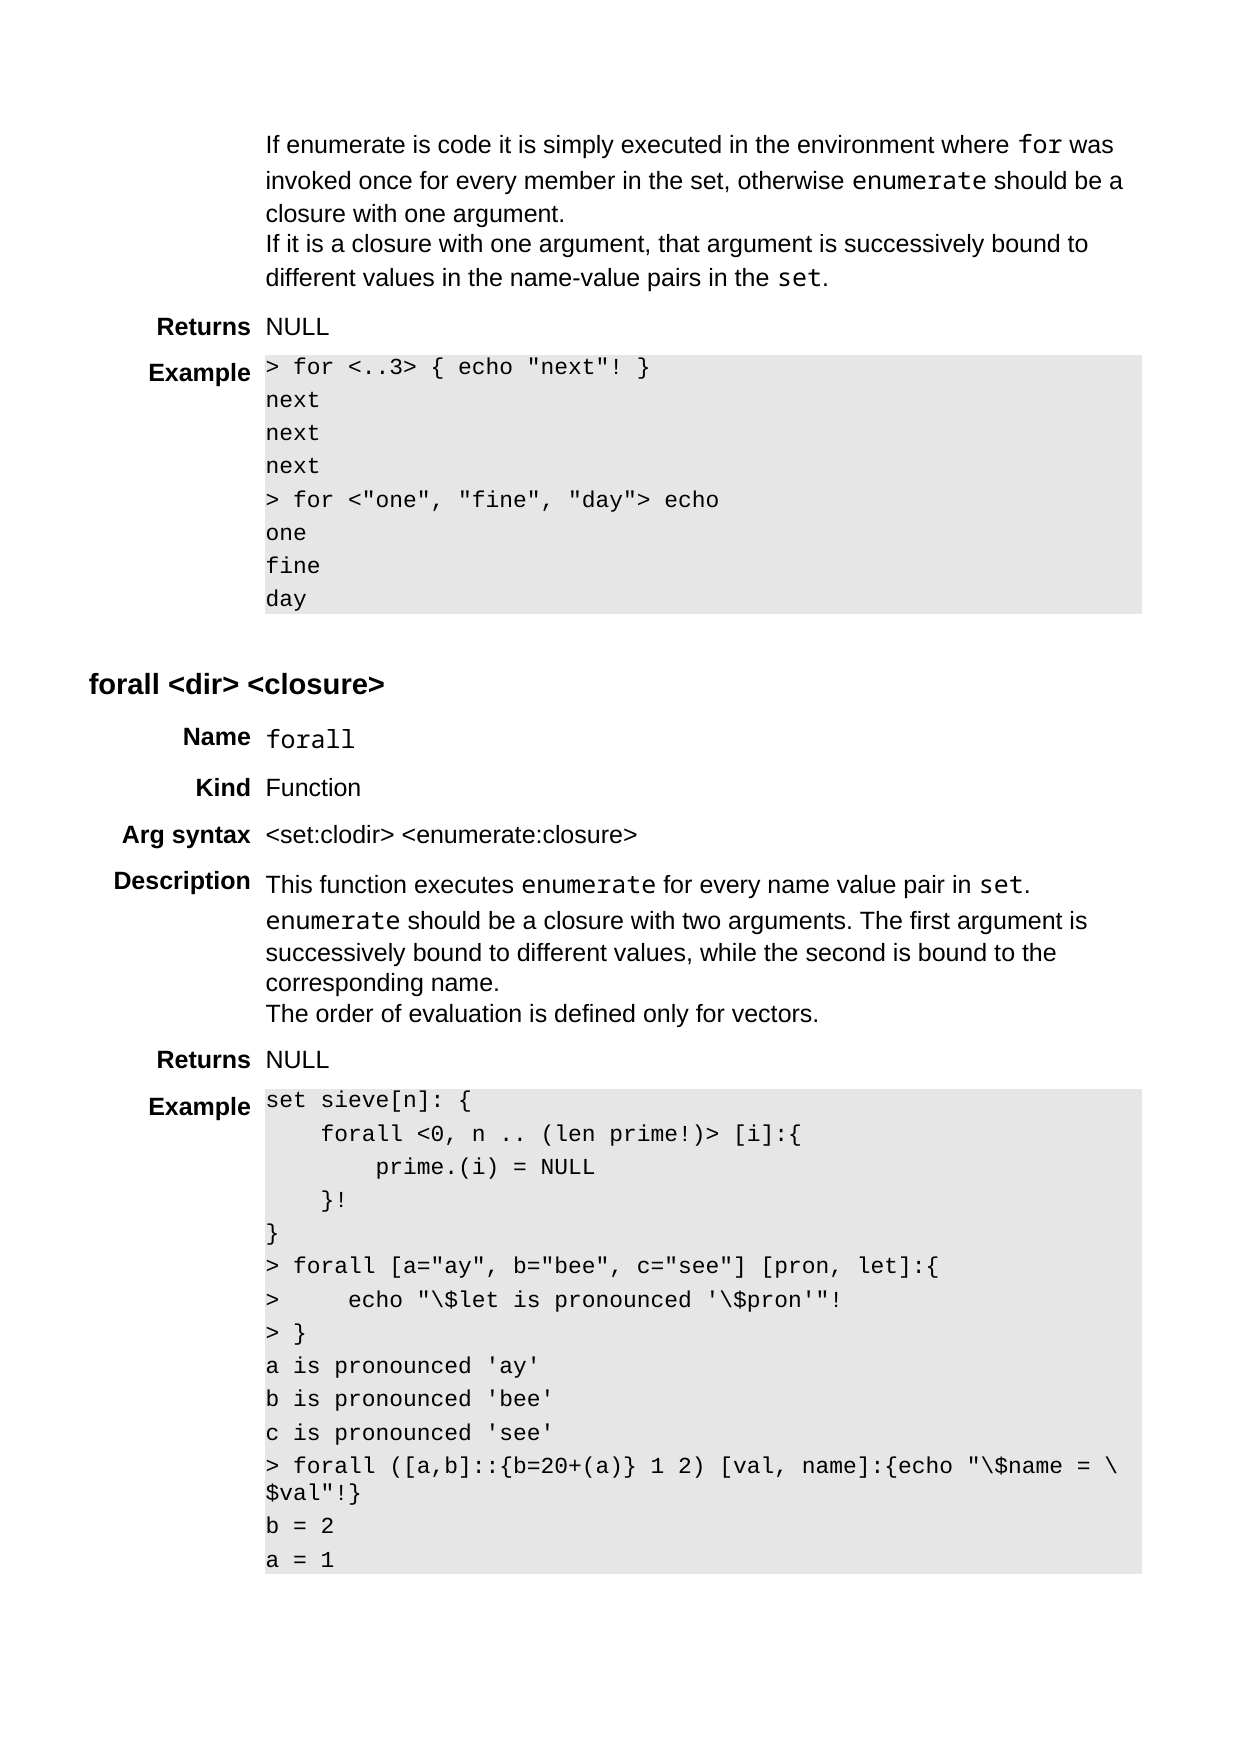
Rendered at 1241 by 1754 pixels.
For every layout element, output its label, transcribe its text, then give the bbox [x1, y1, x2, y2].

table_cell Function [263, 765, 1145, 811]
subtitle forall <dir> <closure> [88, 667, 1145, 700]
table_header Name [89, 713, 262, 764]
table_header forall [263, 713, 1145, 764]
table_cell Arg syntax [89, 811, 262, 857]
table_cell set sieve[n]: { forall <0, n .. (len prime!)> [i]:{ prime.(i) = NULL }! } > forall [a="ay", b="bee", c="see"] [pron, let]:{ > echo "\$let is pronounced '\$pron'"! > } a is pronounced 'ay' b is pronounced 'bee' c is pronounced 'see' > forall ([a,b]::{b=20+(a)} 1 2) [val, name]:{echo "\$name = \$val"!} b = 2 a = 1 [263, 1083, 1145, 1580]
table_cell NULL [263, 1036, 1145, 1083]
table_cell Example [89, 349, 262, 619]
table_cell [89, 118, 262, 303]
table_cell Kind [89, 765, 262, 811]
table_cell Example [89, 1083, 262, 1580]
table_cell <set:clodir> <enumerate:closure> [263, 811, 1145, 857]
table_cell Returns [89, 303, 262, 349]
table_cell NULL [263, 303, 1145, 349]
table_cell > for <..3> { echo "next"! } next next next > for <"one", "fine", "day"> echo one fine day [263, 349, 1145, 619]
table_cell Description [89, 858, 262, 1036]
table_cell Returns [89, 1036, 262, 1083]
table_cell This function executes enumerate for every name value pair in set. enumerate should be a closure with two arguments. The first argument is successively bound to different values, while the second is bound to the corresponding name. The order of evaluation is defined only for vectors. [263, 858, 1145, 1036]
table_cell If enumerate is code it is simply executed in the environment where for was invoked once for every member in the set, otherwise enumerate should be a closure with one argument. If it is a closure with one argument, that argument is successively bound to different values in the name-value pairs in the set. [263, 118, 1145, 303]
